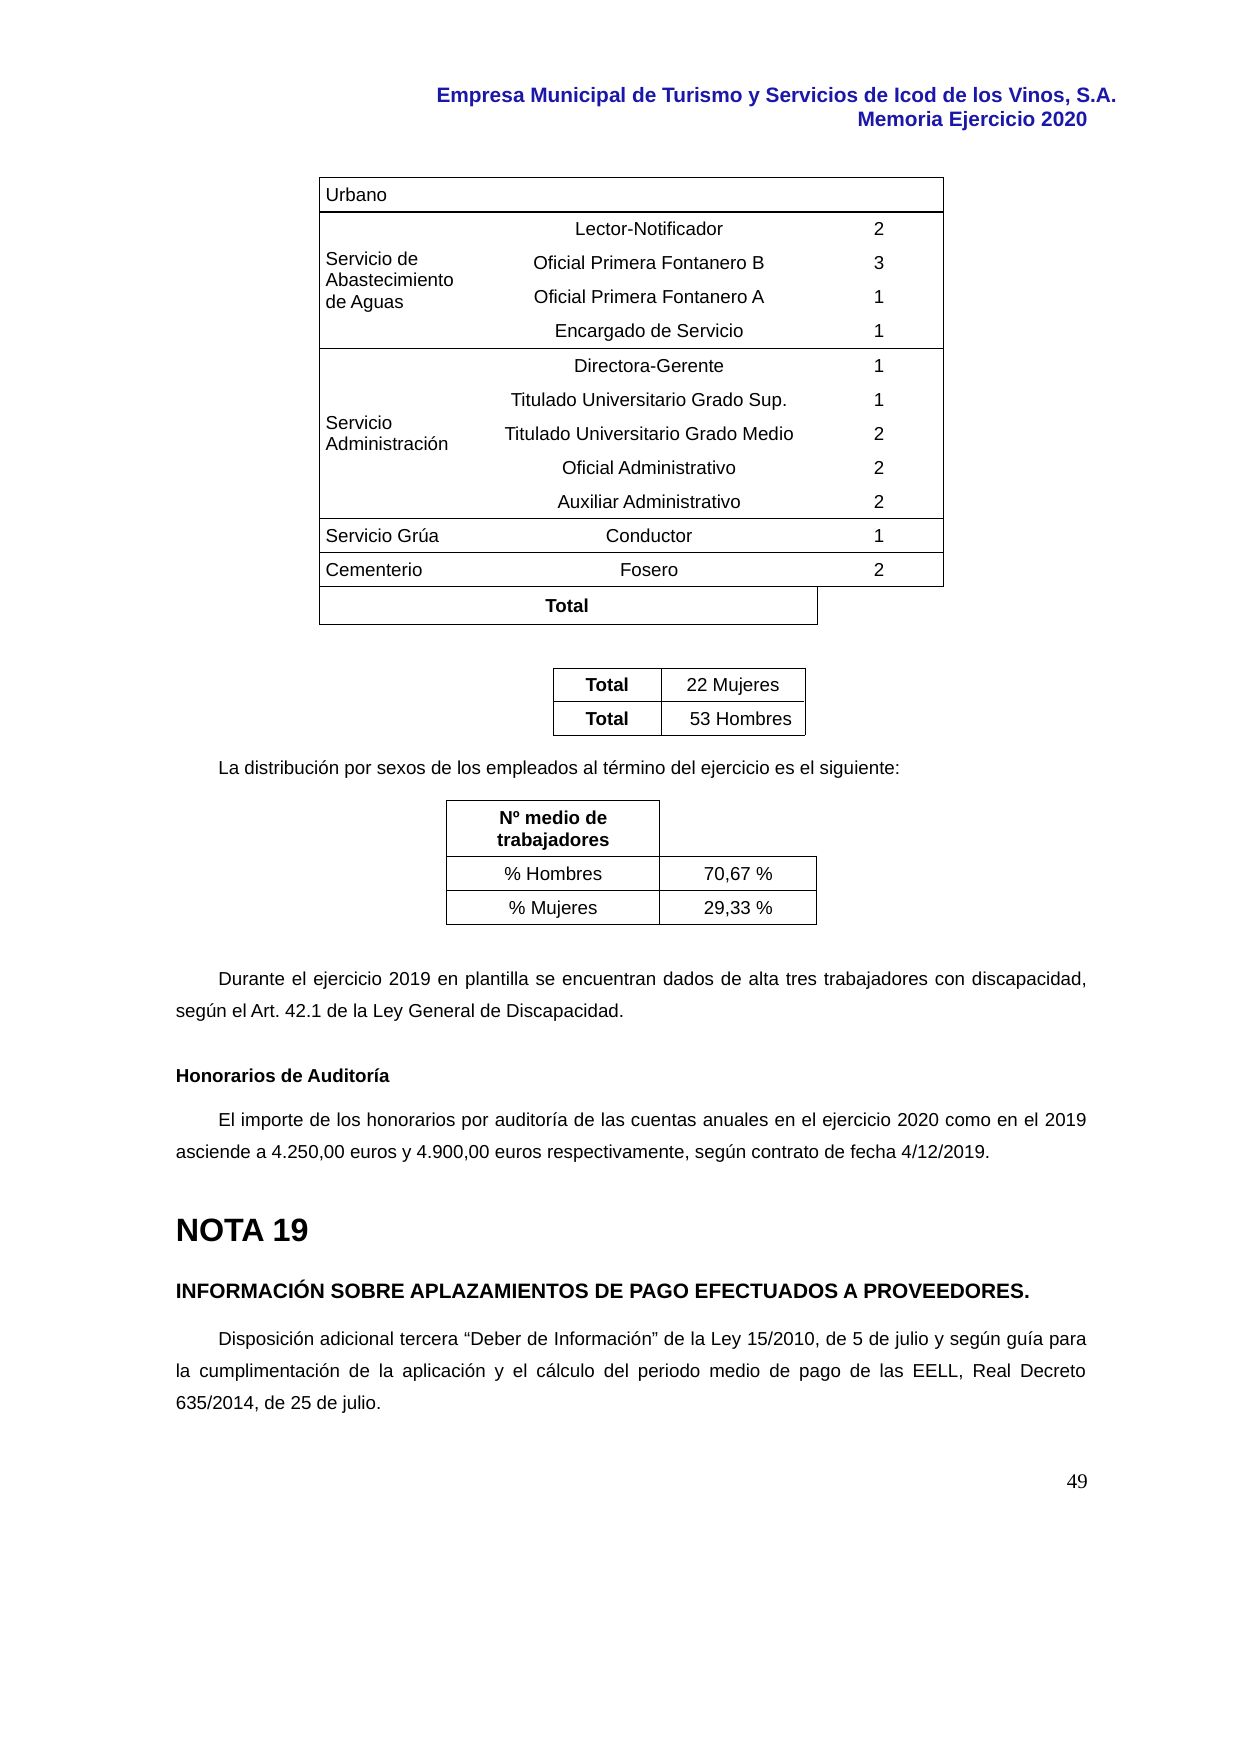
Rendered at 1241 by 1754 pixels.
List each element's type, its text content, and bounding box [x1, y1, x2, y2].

table_cell Cementerio [320, 553, 484, 586]
table_cell Servicio Grúa [320, 519, 484, 552]
table_cell 1 [814, 280, 943, 313]
table_cell 3 [814, 245, 943, 279]
table_cell 2 [814, 484, 943, 518]
table_cell Encargado de Servicio [484, 314, 814, 348]
table_cell [814, 178, 943, 211]
table_cell 70,67 % [660, 857, 816, 890]
table_header Nº medio de trabajadores [447, 801, 659, 856]
table_cell 2 [814, 416, 943, 450]
table_cell [818, 587, 943, 623]
table_cell Servicio Administración [320, 349, 484, 518]
table_cell Auxiliar Administrativo [484, 484, 814, 518]
table_cell 1 [814, 314, 943, 348]
table_cell Titulado Universitario Grado Sup. [484, 382, 814, 416]
table_cell 53 Hombres [662, 701, 805, 735]
table_cell 1 [814, 349, 943, 382]
table_cell Directora-Gerente [484, 349, 814, 382]
table_cell Servicio de Abastecimiento de Aguas [320, 213, 484, 348]
text Honorarios de Auditoría [176, 1065, 1087, 1086]
table_cell Oficial Administrativo [484, 450, 814, 484]
table_cell Urbano [320, 178, 484, 211]
table_cell 1 [814, 382, 943, 416]
table_cell Fosero [484, 553, 814, 586]
text Durante el ejercicio 2019 en plantilla se encuentran dados de alta tres trabajadores con discapacidad, según el Art. 42.1 de la Ley General de Discapacidad. [176, 968, 1087, 1022]
table_cell Oficial Primera Fontanero A [484, 280, 814, 313]
table_header [660, 800, 817, 856]
text NOTA 19 [176, 1211, 1087, 1248]
table_cell [484, 178, 814, 211]
table_cell 29,33 % [660, 891, 816, 924]
text El importe de los honorarios por auditoría de las cuentas anuales en el ejercicio 2020 como en el 2019 asciende a 4.250,00 euros y 4.900,00 euros respectivamente, según contrato de fecha 4/12/2019. [176, 1109, 1087, 1163]
table_cell % Hombres [447, 857, 659, 890]
table_cell Conductor [484, 519, 814, 552]
table_cell Total [320, 587, 814, 623]
text Disposición adicional tercera “Deber de Información” de la Ley 15/2010, de 5 de julio y según guía para la cumplimentación de la aplicación y el cálculo del periodo medio de pago de las EELL, Real Decreto 635/2014, de 25 de julio. [176, 1327, 1087, 1414]
table_cell 1 [814, 519, 943, 552]
table_cell Oficial Primera Fontanero B [484, 245, 814, 279]
table_header Total [554, 669, 661, 701]
table_cell 2 [814, 213, 943, 245]
table_cell % Mujeres [447, 891, 659, 924]
text La distribución por sexos de los empleados al término del ejercicio es el siguiente: [176, 757, 1087, 778]
text INFORMACIÓN SOBRE APLAZAMIENTOS DE PAGO EFECTUADOS A PROVEEDORES. [176, 1279, 1087, 1303]
table_cell 2 [814, 450, 943, 484]
table_header 22 Mujeres [662, 669, 805, 701]
table_cell Lector-Notificador [484, 213, 814, 245]
table_cell 2 [814, 553, 943, 586]
table_cell Titulado Universitario Grado Medio [484, 416, 814, 450]
table_cell Total [554, 702, 661, 735]
